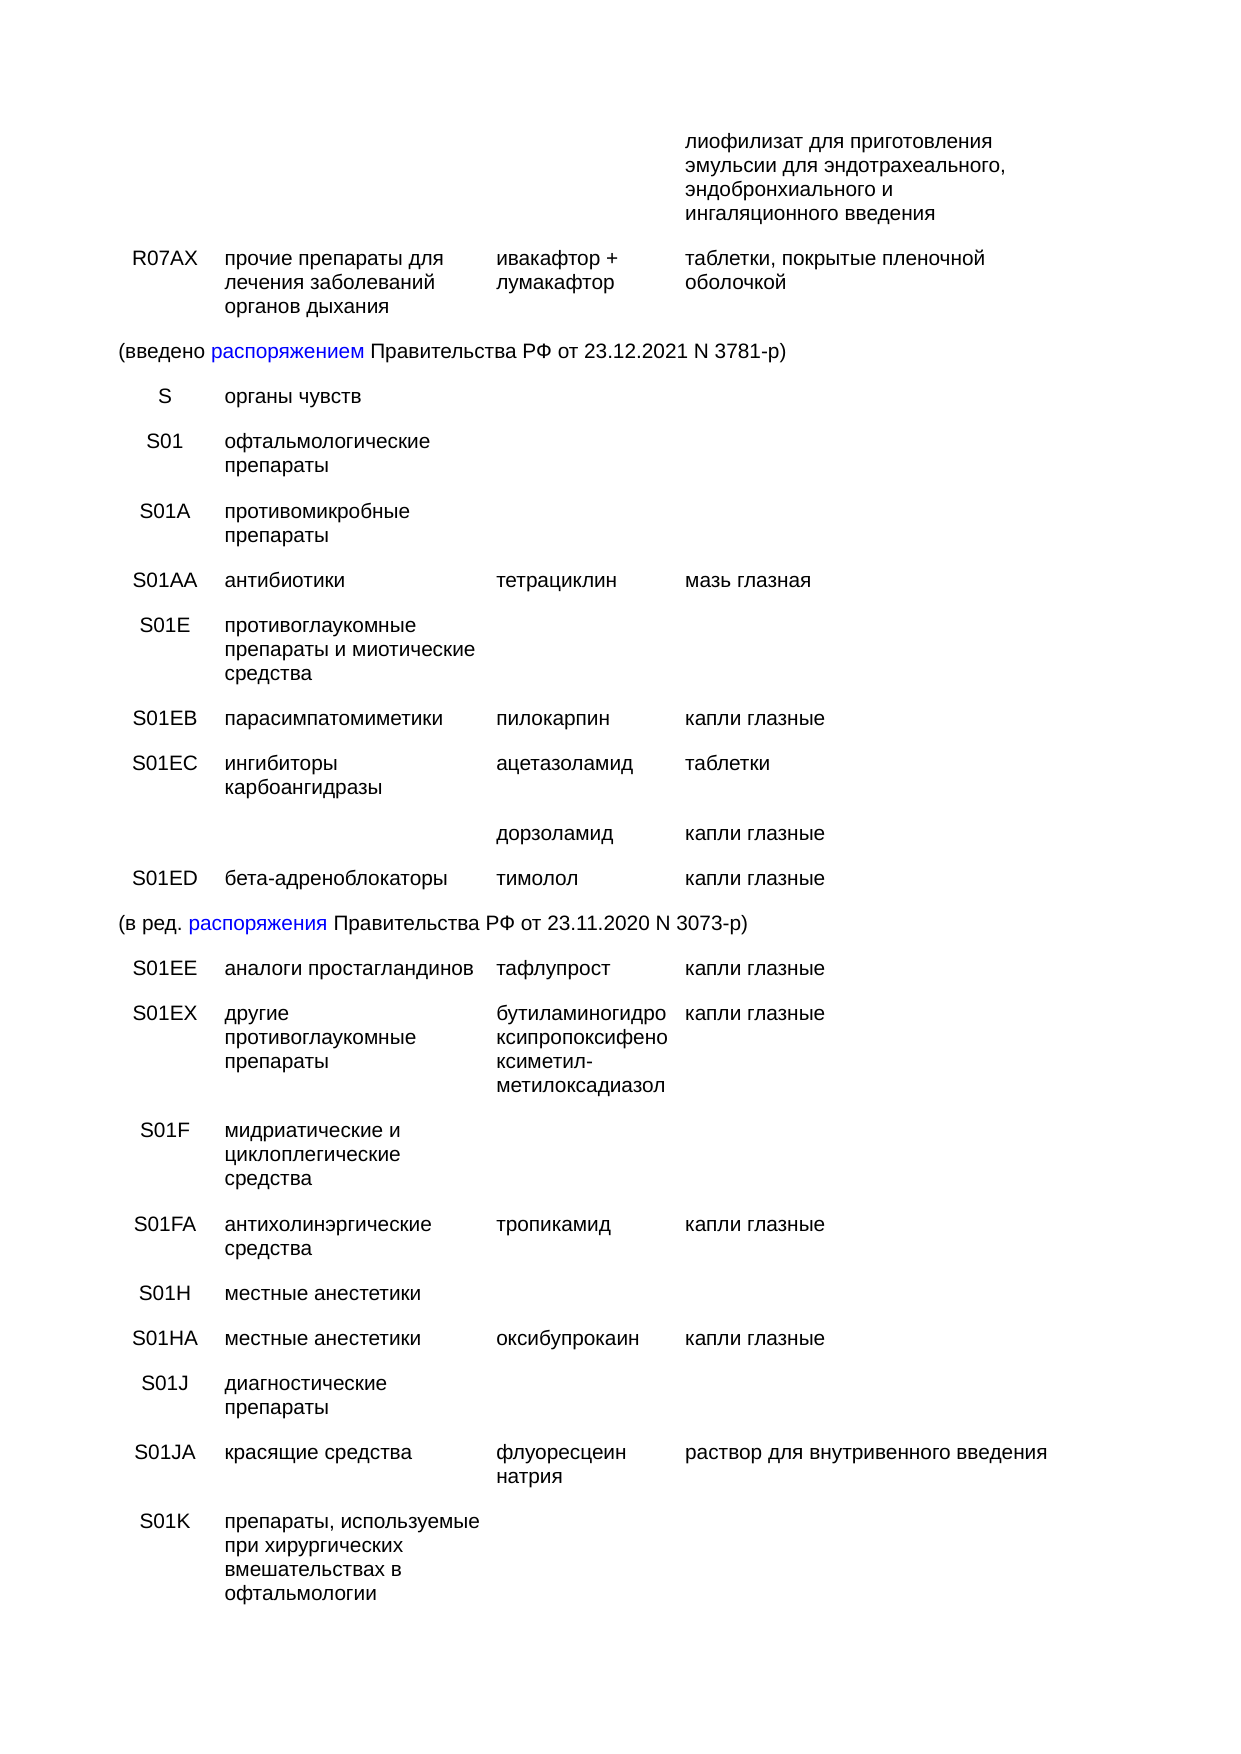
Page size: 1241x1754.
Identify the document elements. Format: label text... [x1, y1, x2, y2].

table_cell парасимпатомиметики [218, 695, 489, 741]
table_cell капли глазные [679, 695, 1056, 741]
table_cell S [112, 374, 218, 419]
table_cell S01K [112, 1499, 218, 1616]
table_cell [490, 488, 678, 557]
table_cell пилокарпин [490, 695, 678, 741]
table_cell [679, 1270, 1056, 1315]
table_cell капли глазные [679, 945, 1056, 991]
table_cell S01A [112, 488, 218, 557]
table_cell мазь глазная [679, 557, 1056, 602]
table_cell капли глазные [679, 1201, 1056, 1270]
table_cell [490, 1108, 678, 1201]
table_cell офтальмологические препараты [218, 419, 489, 488]
table_cell [490, 602, 678, 695]
table_cell тафлупрост [490, 945, 678, 991]
table_cell S01 [112, 419, 218, 488]
table_cell [679, 1360, 1056, 1429]
table_cell тетрациклин [490, 557, 678, 602]
table_cell S01EE [112, 945, 218, 991]
table_cell капли глазные [679, 810, 1056, 855]
table_cell S01EB [112, 695, 218, 741]
table_cell S01H [112, 1270, 218, 1315]
table_cell (в ред. распоряжения Правительства РФ от 23.11.2020 N 3073-р) [112, 900, 1056, 945]
table_cell (введено распоряжением Правительства РФ от 23.12.2021 N 3781-р) [112, 328, 1056, 373]
table_cell оксибупрокаин [490, 1315, 678, 1360]
table_cell антихолинэргические средства [218, 1201, 489, 1270]
table_cell [490, 419, 678, 488]
table_cell [679, 602, 1056, 695]
table_cell [218, 810, 489, 855]
table_cell ингибиторы карбоангидразы [218, 741, 489, 810]
table_cell [490, 1360, 678, 1429]
table_cell S01F [112, 1108, 218, 1201]
table_cell мидриатические и циклоплегические средства [218, 1108, 489, 1201]
table_cell S01EC [112, 741, 218, 810]
table_cell противомикробные препараты [218, 488, 489, 557]
table_cell [679, 1108, 1056, 1201]
table_cell тимолол [490, 855, 678, 900]
table_cell S01HA [112, 1315, 218, 1360]
table_cell аналоги простагландинов [218, 945, 489, 991]
table_cell органы чувств [218, 374, 489, 419]
table_cell тропикамид [490, 1201, 678, 1270]
table_cell S01AA [112, 557, 218, 602]
table_cell R07AX [112, 235, 218, 328]
table_cell лиофилизат для приготовления эмульсии для эндотрахеального, эндобронхиального и ингаляционного введения [679, 118, 1056, 235]
table_cell [490, 374, 678, 419]
table_cell [490, 118, 678, 235]
table_cell S01JA [112, 1430, 218, 1499]
table_cell капли глазные [679, 991, 1056, 1108]
table_cell противоглаукомные препараты и миотические средства [218, 602, 489, 695]
table_cell S01J [112, 1360, 218, 1429]
table_cell таблетки [679, 741, 1056, 810]
table_cell [490, 1499, 678, 1616]
table_cell дорзоламид [490, 810, 678, 855]
table_cell [218, 118, 489, 235]
table_cell таблетки, покрытые пленочной оболочкой [679, 235, 1056, 328]
table_cell [112, 810, 218, 855]
table_cell прочие препараты для лечения заболеваний органов дыхания [218, 235, 489, 328]
table_cell [112, 118, 218, 235]
table_cell [679, 488, 1056, 557]
table_cell капли глазные [679, 1315, 1056, 1360]
table_cell ивакафтор + лумакафтор [490, 235, 678, 328]
table_cell [679, 419, 1056, 488]
table_cell S01FA [112, 1201, 218, 1270]
table_cell капли глазные [679, 855, 1056, 900]
table_cell [679, 374, 1056, 419]
table_cell местные анестетики [218, 1315, 489, 1360]
table_cell местные анестетики [218, 1270, 489, 1315]
table_cell раствор для внутривенного введения [679, 1430, 1056, 1499]
table_cell бета-адреноблокаторы [218, 855, 489, 900]
table_cell бутиламиногидроксипропоксифеноксиметил-метилоксадиазол [490, 991, 678, 1108]
table_cell другие противоглаукомные препараты [218, 991, 489, 1108]
table_cell S01EX [112, 991, 218, 1108]
table_cell [679, 1499, 1056, 1616]
table_cell красящие средства [218, 1430, 489, 1499]
table_cell флуоресцеин натрия [490, 1430, 678, 1499]
table_cell ацетазоламид [490, 741, 678, 810]
table_cell [490, 1270, 678, 1315]
table_cell антибиотики [218, 557, 489, 602]
table_cell S01E [112, 602, 218, 695]
table_cell препараты, используемые при хирургических вмешательствах в офтальмологии [218, 1499, 489, 1616]
table_cell диагностические препараты [218, 1360, 489, 1429]
table_cell S01ED [112, 855, 218, 900]
